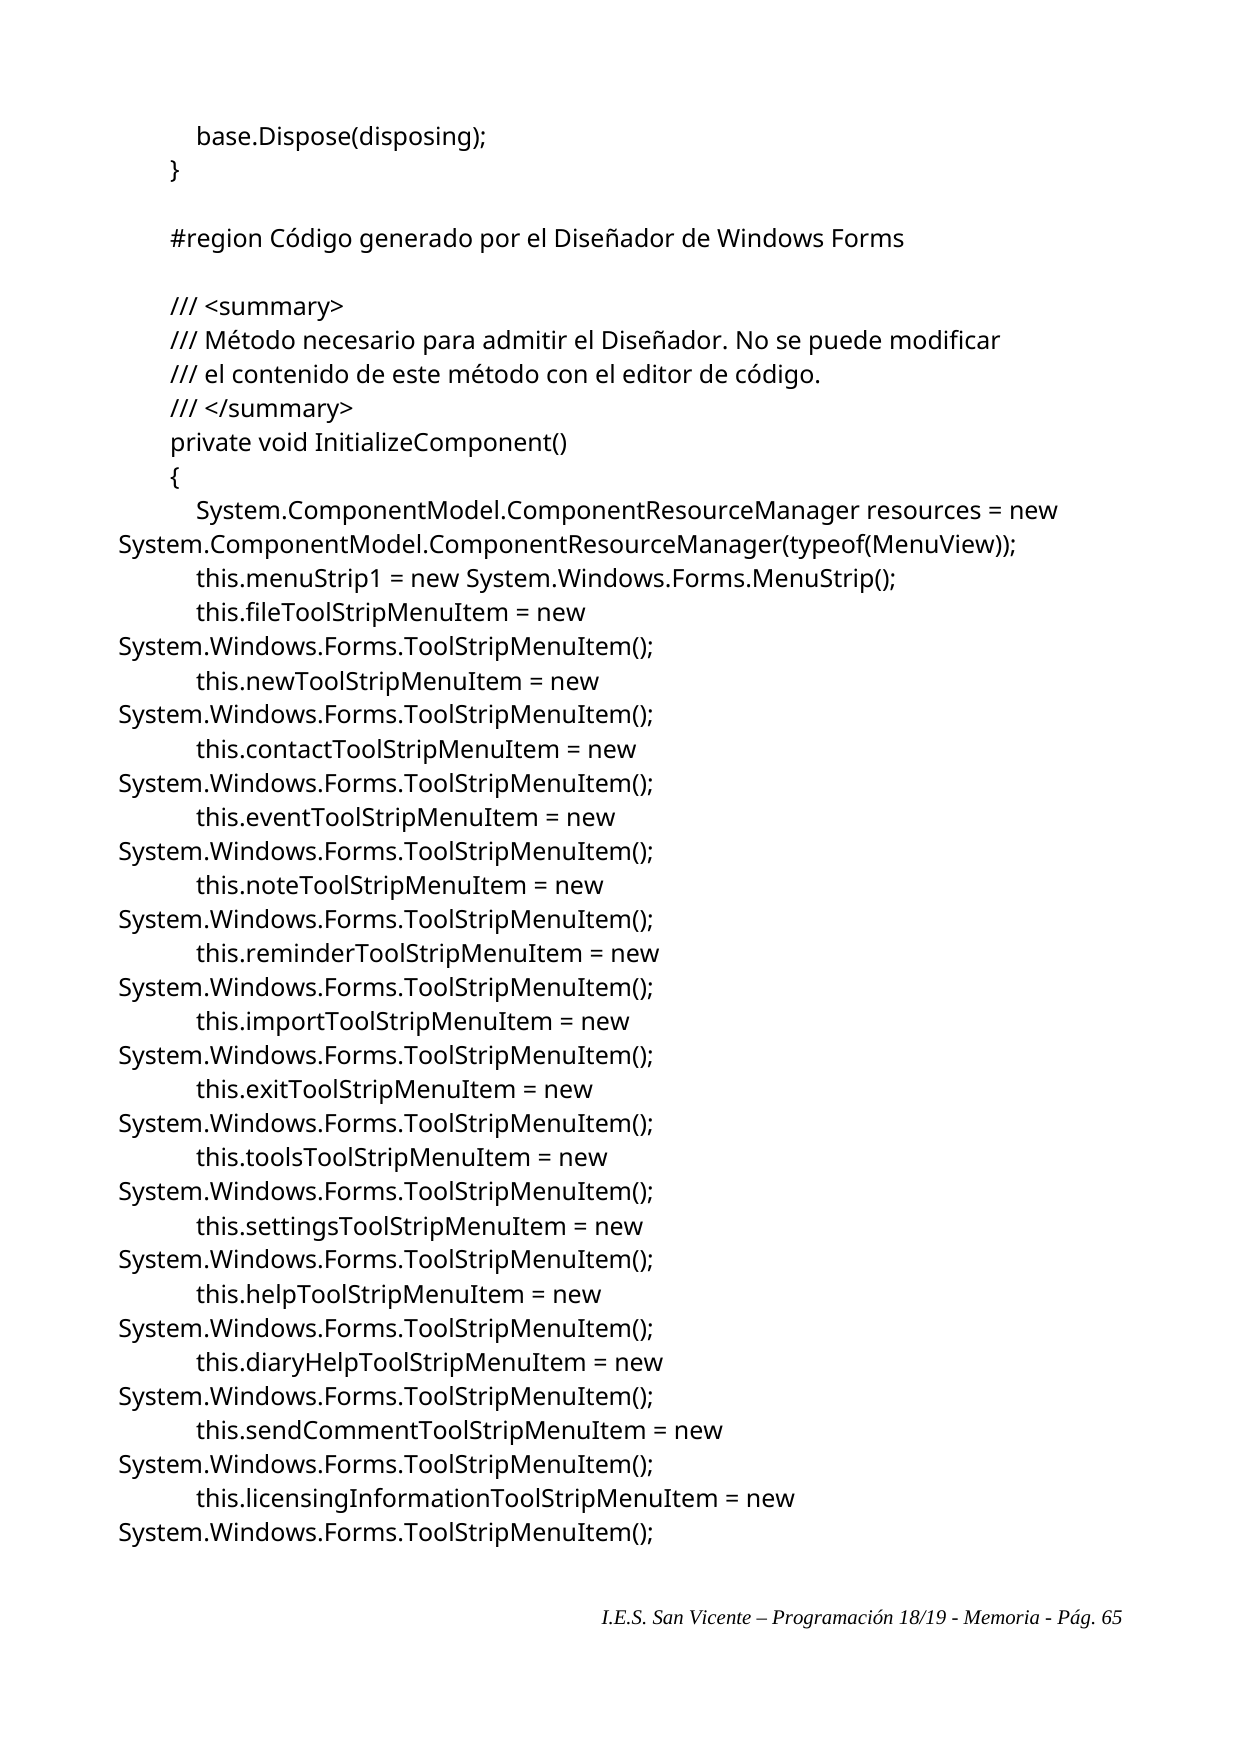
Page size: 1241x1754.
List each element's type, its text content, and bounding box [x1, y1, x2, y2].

text this.reminderToolStripMenuItem = new System.Windows.Forms.ToolStripMenuItem(); [118, 936, 1122, 1004]
text #region Código generado por el Diseñador de Windows Forms [118, 220, 1122, 254]
text this.sendCommentToolStripMenuItem = new System.Windows.Forms.ToolStripMenuItem(); [118, 1412, 1122, 1481]
text this.menuStrip1 = new System.Windows.Forms.MenuStrip(); [118, 561, 1122, 595]
text this.fileToolStripMenuItem = new System.Windows.Forms.ToolStripMenuItem(); [118, 595, 1122, 663]
text private void InitializeComponent() [118, 425, 1122, 459]
text System.ComponentModel.ComponentResourceManager resources = new System.ComponentModel.ComponentResourceManager(typeof(MenuView)); [118, 493, 1122, 561]
text /// </summary> [118, 391, 1122, 425]
text this.noteToolStripMenuItem = new System.Windows.Forms.ToolStripMenuItem(); [118, 867, 1122, 936]
text this.licensingInformationToolStripMenuItem = new System.Windows.Forms.ToolStripMenuItem(); [118, 1481, 1122, 1549]
text /// <summary> [118, 288, 1122, 322]
text this.contactToolStripMenuItem = new System.Windows.Forms.ToolStripMenuItem(); [118, 731, 1122, 799]
text /// el contenido de este método con el editor de código. [118, 357, 1122, 391]
text this.diaryHelpToolStripMenuItem = new System.Windows.Forms.ToolStripMenuItem(); [118, 1344, 1122, 1412]
text this.settingsToolStripMenuItem = new System.Windows.Forms.ToolStripMenuItem(); [118, 1208, 1122, 1276]
text } [118, 152, 1122, 186]
text this.importToolStripMenuItem = new System.Windows.Forms.ToolStripMenuItem(); [118, 1004, 1122, 1072]
text { [118, 459, 1122, 493]
text this.eventToolStripMenuItem = new System.Windows.Forms.ToolStripMenuItem(); [118, 799, 1122, 867]
text base.Dispose(disposing); [118, 118, 1122, 152]
text this.newToolStripMenuItem = new System.Windows.Forms.ToolStripMenuItem(); [118, 663, 1122, 731]
text this.exitToolStripMenuItem = new System.Windows.Forms.ToolStripMenuItem(); [118, 1072, 1122, 1140]
text this.toolsToolStripMenuItem = new System.Windows.Forms.ToolStripMenuItem(); [118, 1140, 1122, 1208]
text /// Método necesario para admitir el Diseñador. No se puede modificar [118, 322, 1122, 357]
text this.helpToolStripMenuItem = new System.Windows.Forms.ToolStripMenuItem(); [118, 1276, 1122, 1344]
